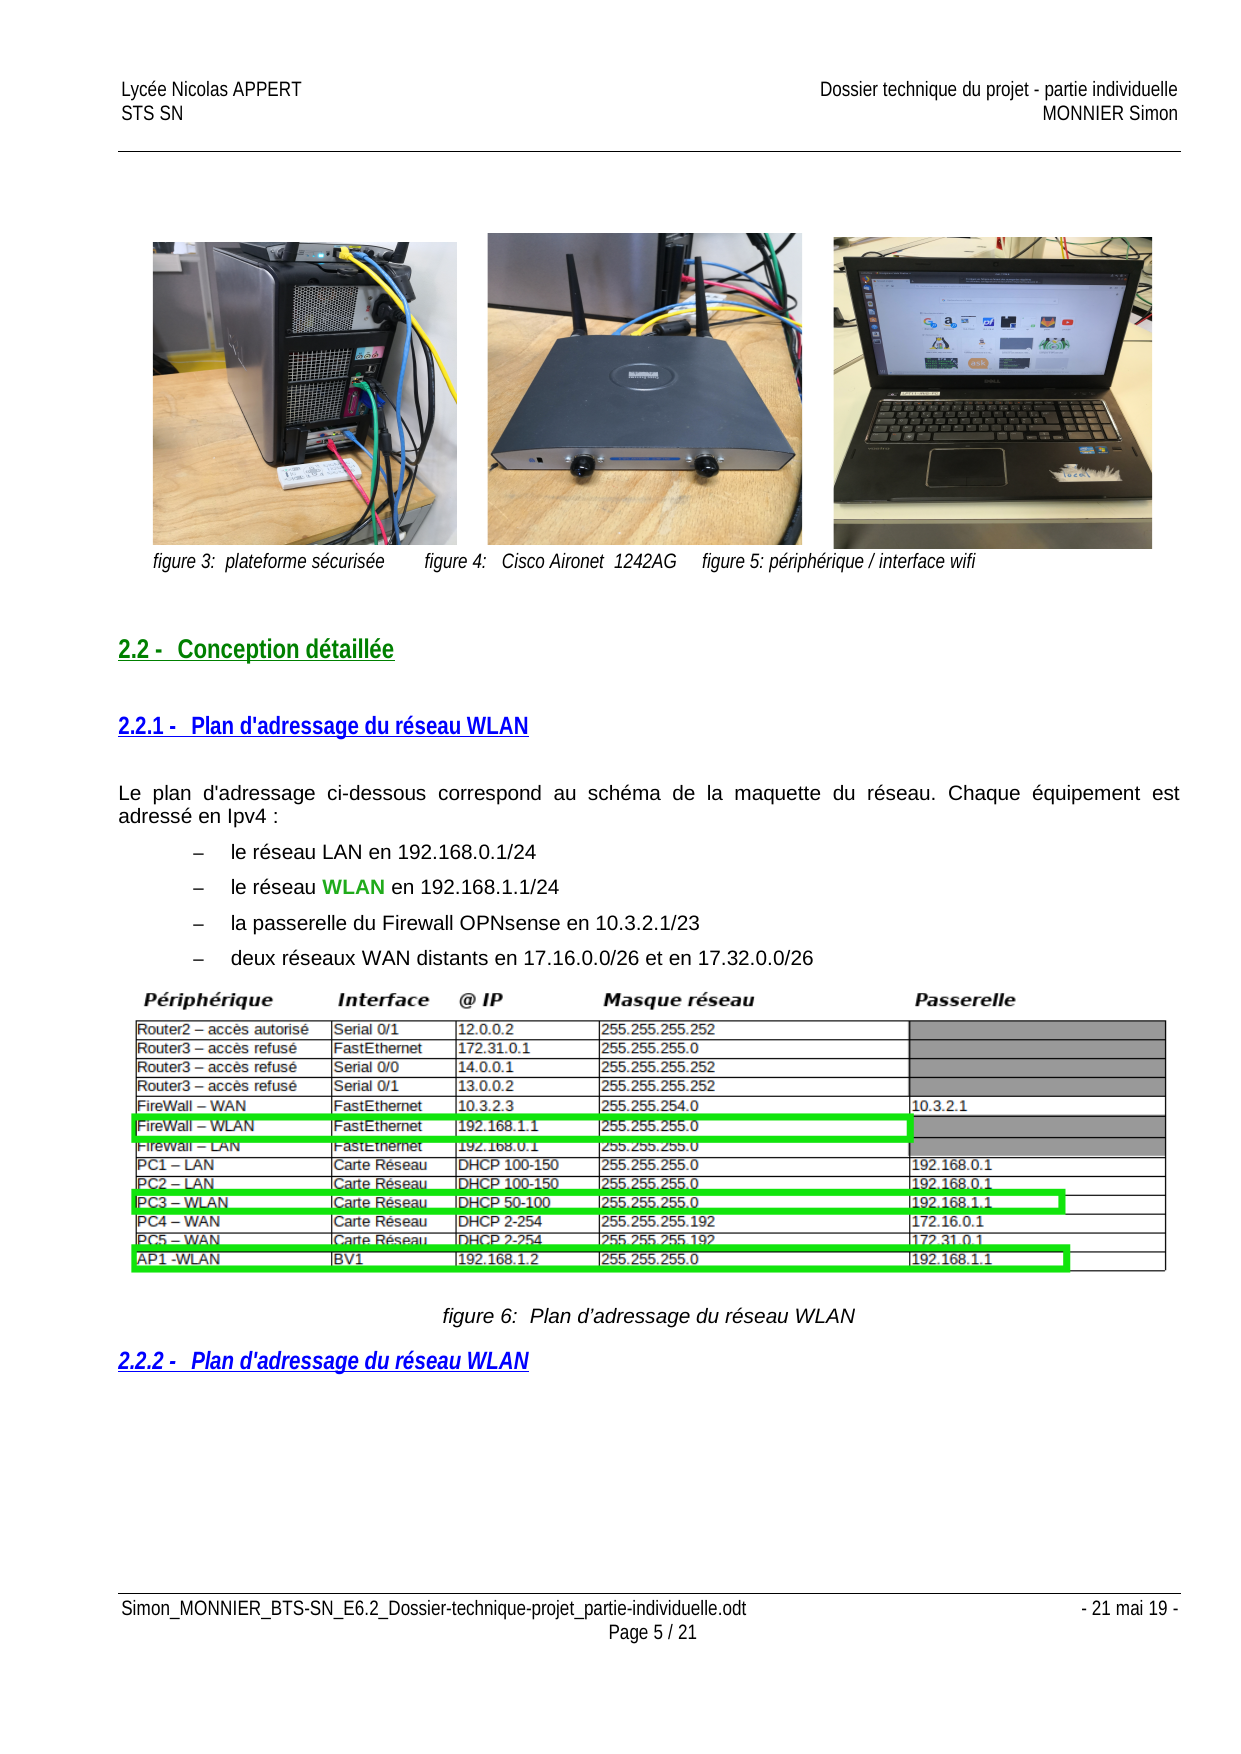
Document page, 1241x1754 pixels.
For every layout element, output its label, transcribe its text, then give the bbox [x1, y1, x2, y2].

subtitle Plan d'adressage du réseau WLAN [118, 711, 1181, 740]
picture [833, 237, 1153, 549]
subtitle Plan d'adressage du réseau WLAN [118, 1346, 1181, 1375]
list le réseau LAN en 192.168.0.1/24 [193, 840, 1181, 864]
text figure 6: Plan d’adressage du réseau WLAN [118, 1304, 1181, 1328]
text figure 3: plateforme sécurisée figure 4: Cisco Aironet 1242AG figure 5: périphérique / interface wifi [118, 241, 1181, 573]
list deux réseaux WAN distants en 17.16.0.0/26 et en 17.32.0.0/26 [193, 947, 1181, 970]
picture [487, 233, 803, 545]
subtitle Conception détaillée [118, 632, 1181, 663]
text Le plan d'adressage ci-dessous correspond au schéma de la maquette du réseau. Chaque équipement est adressé en Ipv4 : [118, 781, 1181, 828]
picture [131, 985, 1171, 1275]
list la passerelle du Firewall OPNsense en 10.3.2.1/23 [193, 911, 1181, 935]
picture [152, 242, 457, 545]
list le réseau WLAN en 192.168.1.1/24 [193, 876, 1181, 899]
